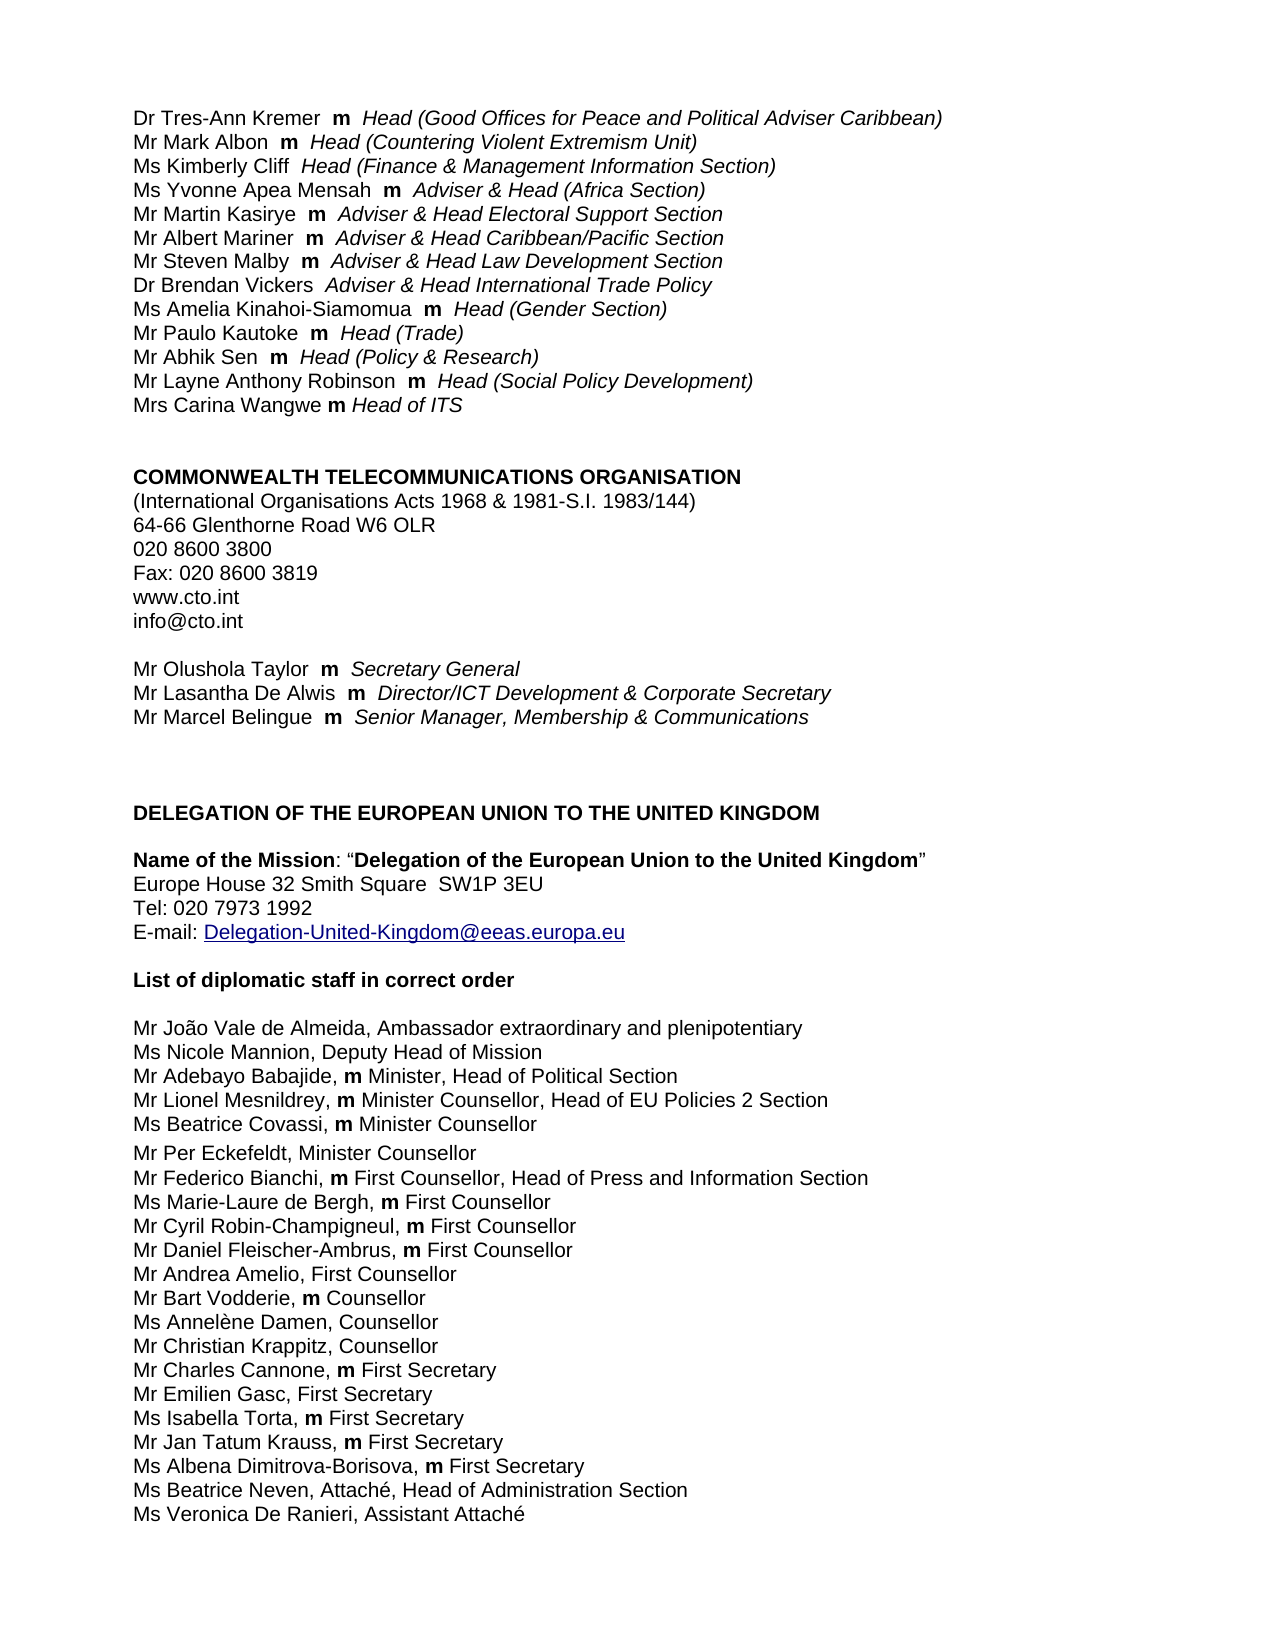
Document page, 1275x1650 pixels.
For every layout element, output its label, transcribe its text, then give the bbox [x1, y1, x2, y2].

text Mr Albert Mariner m Adviser & Head Caribbean/Pacific Section [133, 225, 1181, 249]
text Mr Cyril Robin-Champigneul, m First Counsellor [133, 1214, 1181, 1238]
text info@cto.int [133, 609, 1181, 633]
text Ms Yvonne Apea Mensah m Adviser & Head (Africa Section) [133, 177, 1181, 201]
text Mr Per Eckefeldt, Minister Counsellor [133, 1136, 1181, 1166]
text Ms Marie-Laure de Bergh, m First Counsellor [133, 1190, 1181, 1214]
text 020 8600 3800 [133, 537, 1181, 561]
text List of diplomatic staff in correct order [133, 968, 1181, 992]
text Mr Emilien Gasc, First Secretary [133, 1382, 1181, 1406]
text Europe House 32 Smith Square SW1P 3EU [133, 872, 1181, 896]
text Ms Beatrice Neven, Attaché, Head of Administration Section [133, 1478, 1181, 1502]
text Mr Jan Tatum Krauss, m First Secretary [133, 1430, 1181, 1454]
text Mr Steven Malby m Adviser & Head Law Development Section [133, 249, 1181, 273]
text Ms Veronica De Ranieri, Assistant Attaché [133, 1502, 1181, 1526]
text Ms Isabella Torta, m First Secretary [133, 1406, 1181, 1430]
text Name of the Mission: “Delegation of the European Union to the United Kingdom” [133, 848, 1181, 872]
text Mrs Carina Wangwe m Head of ITS [133, 393, 1181, 417]
text Tel: 020 7973 1992 [133, 896, 1181, 920]
text Mr Lionel Mesnildrey, m Minister Counsellor, Head of EU Policies 2 Section [133, 1088, 1181, 1112]
text Mr Olushola Taylor m Secretary General [133, 657, 1197, 681]
text Fax: 020 8600 3819 [133, 561, 1181, 585]
text Ms Amelia Kinahoi-Siamomua m Head (Gender Section) [133, 297, 1181, 321]
text COMMONWEALTH TELECOMMUNICATIONS ORGANISATION [133, 465, 1181, 489]
text Mr Martin Kasirye m Adviser & Head Electoral Support Section [133, 201, 1181, 225]
text Mr Lasantha De Alwis m Director/ICT Development & Corporate Secretary [133, 681, 1181, 704]
text E-mail: Delegation-United-Kingdom@eeas.europa.eu [133, 920, 1181, 944]
text (International Organisations Acts 1968 & 1981-S.I. 1983/144) [133, 489, 1181, 513]
text www.cto.int [133, 585, 1181, 609]
text Dr Brendan Vickers Adviser & Head International Trade Policy [133, 273, 1181, 297]
text DELEGATION OF THE EUROPEAN UNION TO THE UNITED KINGDOM [133, 800, 1181, 824]
text Ms Beatrice Covassi, m Minister Counsellor [133, 1112, 1181, 1136]
text Ms Albena Dimitrova-Borisova, m First Secretary [133, 1454, 1181, 1478]
text Mr Adebayo Babajide, m Minister, Head of Political Section [133, 1064, 1181, 1088]
text Dr Tres-Ann Kremer m Head (Good Offices for Peace and Political Adviser Caribbean) [133, 106, 1181, 129]
text Mr Andrea Amelio, First Counsellor [133, 1262, 1181, 1286]
text Mr Layne Anthony Robinson m Head (Social Policy Development) [133, 369, 1181, 393]
text Mr Abhik Sen m Head (Policy & Research) [133, 345, 1181, 369]
text Ms Nicole Mannion, Deputy Head of Mission [133, 1040, 1181, 1064]
text Mr Mark Albon m Head (Countering Violent Extremism Unit) [133, 129, 1181, 153]
text Mr Federico Bianchi, m First Counsellor, Head of Press and Information Section [133, 1166, 1181, 1190]
text Mr João Vale de Almeida, Ambassador extraordinary and plenipotentiary [133, 1016, 1181, 1040]
text 64-66 Glenthorne Road W6 OLR [133, 513, 1181, 537]
text Mr Charles Cannone, m First Secretary [133, 1358, 1181, 1382]
text Mr Christian Krappitz, Counsellor [133, 1334, 1181, 1358]
text Ms Kimberly Cliff Head (Finance & Management Information Section) [133, 153, 1181, 177]
text Mr Marcel Belingue m Senior Manager, Membership & Communications [133, 704, 1181, 728]
text Mr Bart Vodderie, m Counsellor [133, 1286, 1181, 1310]
text Mr Paulo Kautoke m Head (Trade) [133, 321, 1181, 345]
text Ms Annelène Damen, Counsellor [133, 1310, 1181, 1334]
text Mr Daniel Fleischer-Ambrus, m First Counsellor [133, 1238, 1181, 1262]
